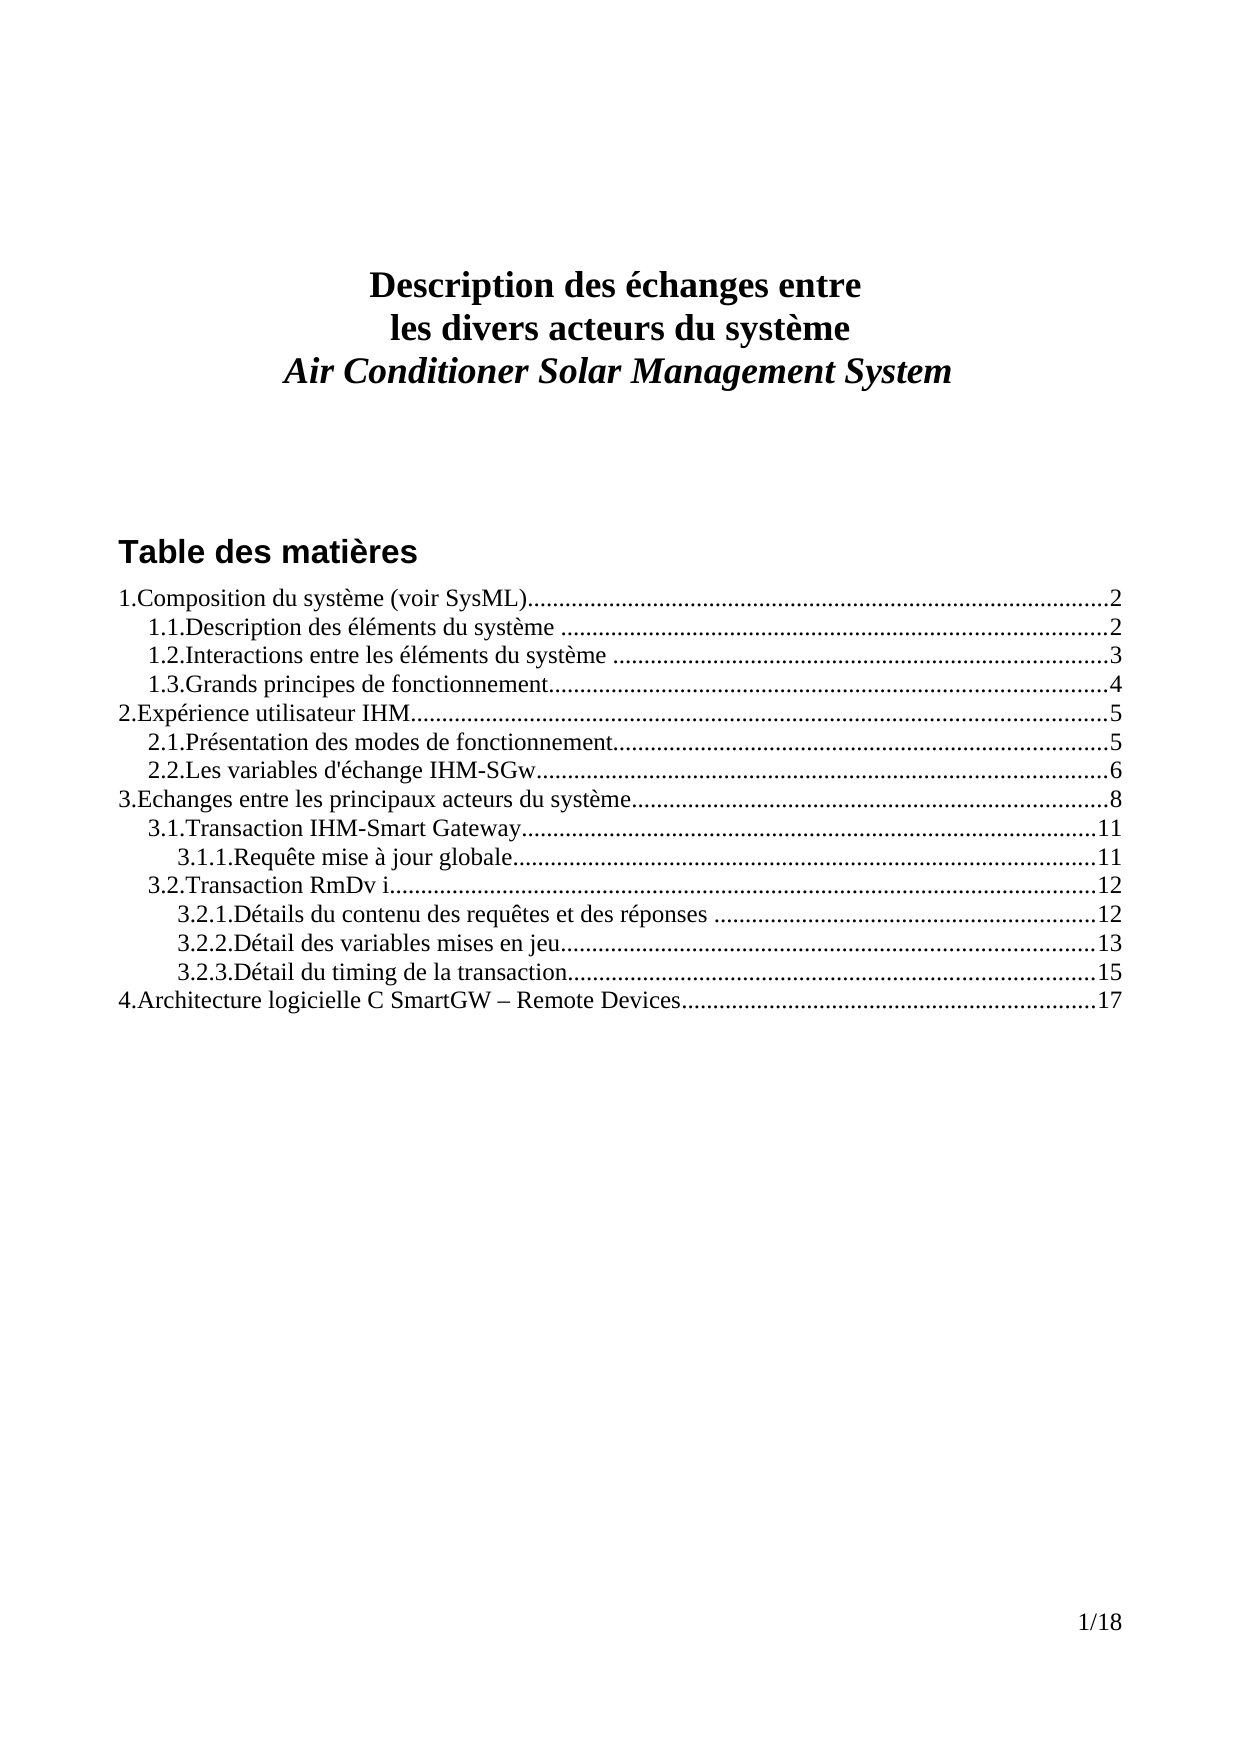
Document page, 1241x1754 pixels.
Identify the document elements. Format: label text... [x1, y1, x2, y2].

text 3.1.1.Requête mise à jour globale 11 [177, 842, 1122, 870]
text 3.Echanges entre les principaux acteurs du système 8 [118, 784, 1122, 813]
text les divers acteurs du système [118, 306, 1122, 349]
text 2.1.Présentation des modes de fonctionnement 5 [148, 727, 1122, 755]
text 2.Expérience utilisateur IHM 5 [118, 698, 1122, 727]
text 3.2.2.Détail des variables mises en jeu 13 [177, 928, 1122, 957]
text 3.2.Transaction RmDv i 12 [148, 870, 1122, 899]
text Air Conditioner Solar Management System [118, 349, 1122, 392]
text 2.2.Les variables d'échange IHM-SGw 6 [148, 755, 1122, 784]
text Description des échanges entre [118, 263, 1122, 306]
text 1.1.Description des éléments du système 2 [148, 612, 1122, 640]
text 3.1.Transaction IHM-Smart Gateway 11 [148, 813, 1122, 842]
text 3.2.1.Détails du contenu des requêtes et des réponses 12 [177, 899, 1122, 928]
text 1.Composition du système (voir SysML) 2 [118, 583, 1122, 612]
text 3.2.3.Détail du timing de la transaction 15 [177, 957, 1122, 985]
text 4.Architecture logicielle C SmartGW – Remote Devices 17 [118, 985, 1122, 1014]
text 1.3.Grands principes de fonctionnement 4 [148, 669, 1122, 698]
subtitle Table des matières [118, 532, 1122, 570]
text 1.2.Interactions entre les éléments du système 3 [148, 640, 1122, 669]
